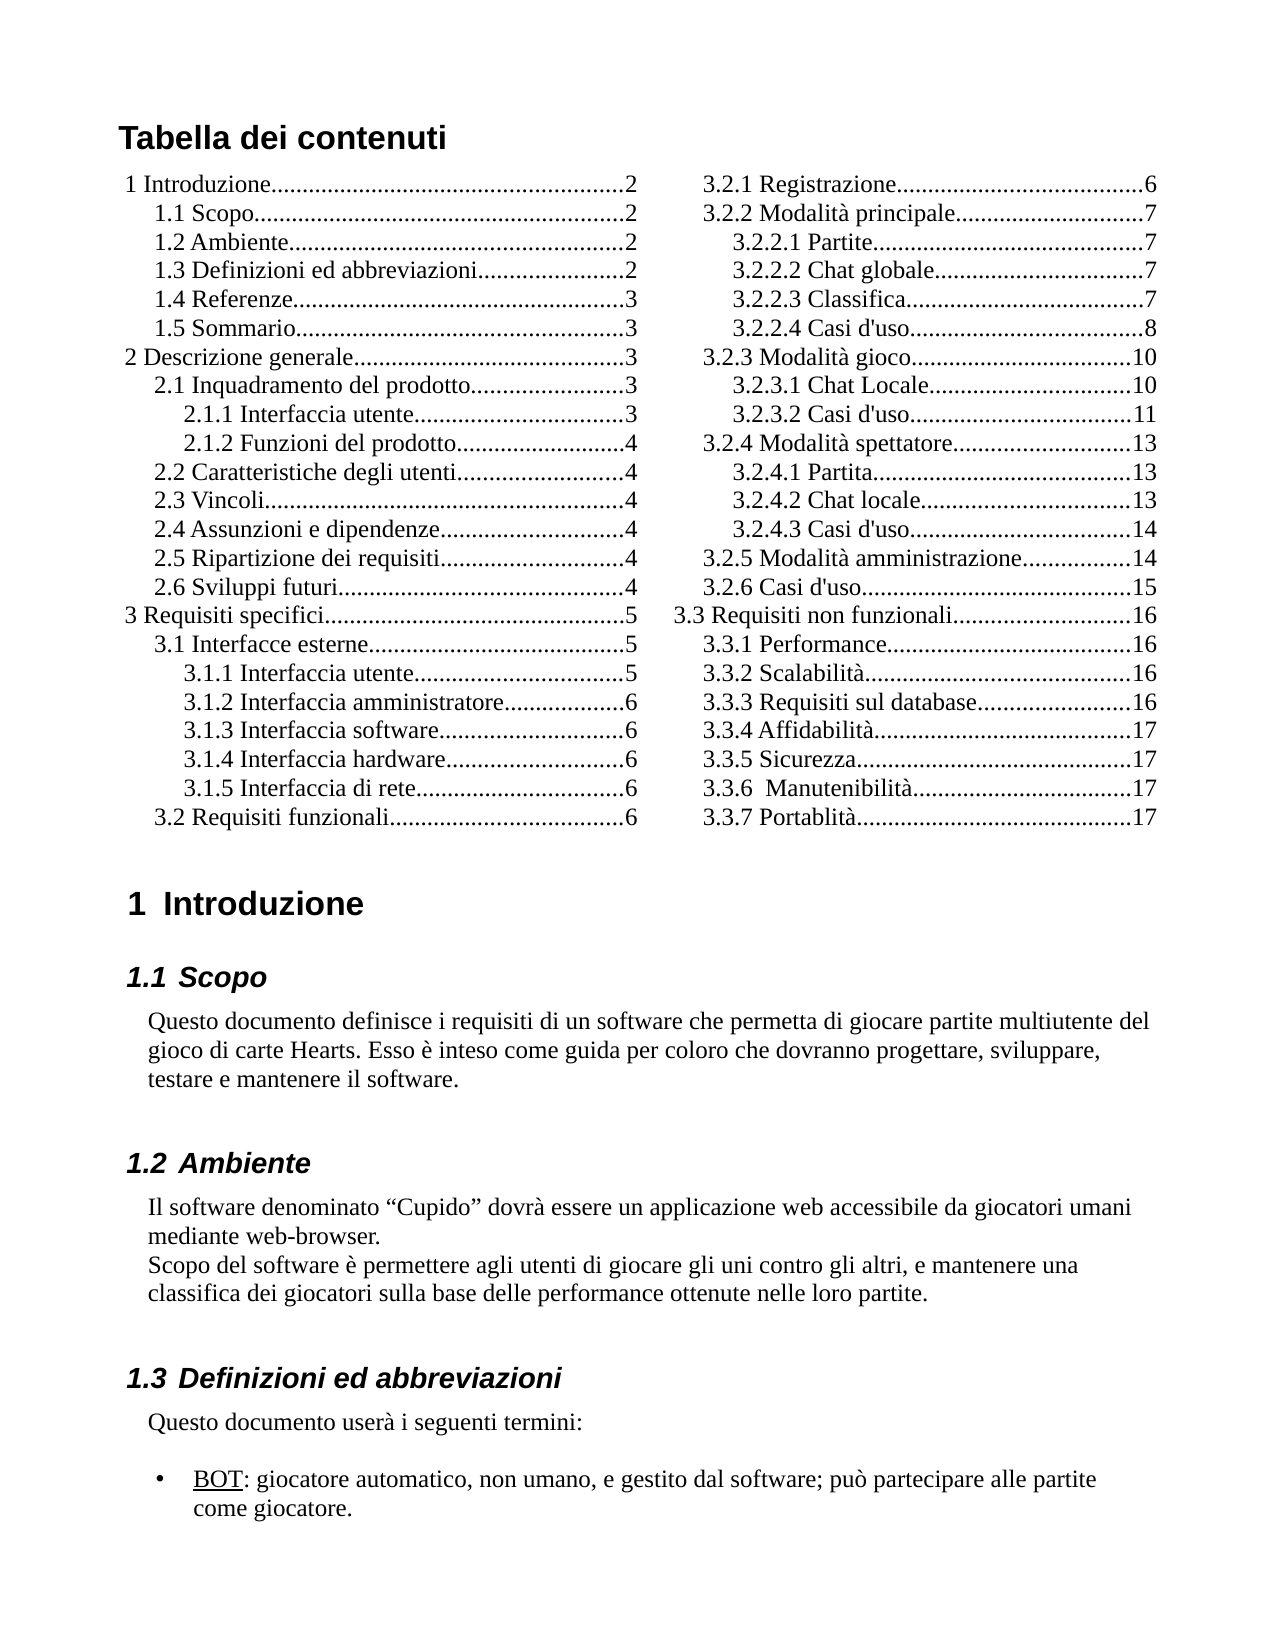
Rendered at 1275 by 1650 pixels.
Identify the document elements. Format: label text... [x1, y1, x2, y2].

text 3.3 Requisiti non funzionali 16 [667, 600, 1157, 629]
text 3.3.5 Sicurezza 17 [696, 744, 1157, 773]
text 2.2 Caratteristiche degli utenti 4 [148, 457, 637, 485]
text 3.1.4 Interfaccia hardware 6 [177, 744, 637, 773]
text 3.2.2.3 Classifica 7 [726, 284, 1157, 313]
text 1.1 Scopo 2 [148, 198, 637, 227]
text 1 Introduzione 2 [118, 169, 637, 198]
text 3.2.4.1 Partita 13 [726, 457, 1157, 485]
text Questo documento definisce i requisiti di un software che permetta di giocare partite multiutente del gioco di carte Hearts. Esso è inteso come guida per coloro che dovranno progettare, sviluppare, testare e mantenere il software. [148, 1006, 1157, 1092]
text 3.2.1 Registrazione 6 [696, 169, 1157, 198]
subtitle Tabella dei contenuti [118, 118, 1157, 157]
text 3.1.1 Interfaccia utente 5 [177, 658, 637, 687]
text Il software denominato “Cupido” dovrà essere un applicazione web accessibile da giocatori umani mediante web-browser. [148, 1192, 1157, 1250]
text 3.2.4.3 Casi d'uso 14 [726, 514, 1157, 543]
subtitle Scopo [118, 960, 1157, 994]
text 3.2.6 Casi d'uso 15 [696, 572, 1157, 600]
text 2.6 Sviluppi futuri 4 [148, 572, 637, 600]
text 3.2.3 Modalità gioco 10 [696, 342, 1157, 370]
text 3.2 Requisiti funzionali 6 [148, 802, 637, 830]
text 3.2.4.2 Chat locale 13 [726, 485, 1157, 514]
text 3.2.2.1 Partite 7 [726, 227, 1157, 255]
text 2 Descrizione generale 3 [118, 342, 637, 370]
text 3.2.4 Modalità spettatore 13 [696, 428, 1157, 457]
text 3.3.3 Requisiti sul database 16 [696, 687, 1157, 715]
text Questo documento userà i seguenti termini: [148, 1407, 1157, 1436]
list BOT: giocatore automatico, non umano, e gestito dal software; può partecipare alle partite come giocatore. [156, 1464, 1157, 1522]
subtitle Definizioni ed abbreviazioni [118, 1361, 1157, 1394]
text 1.5 Sommario 3 [148, 313, 637, 342]
text 3.3.6 Manutenibilità 17 [696, 773, 1157, 802]
text 1.2 Ambiente 2 [148, 227, 637, 255]
text 3.2.5 Modalità amministrazione 14 [696, 543, 1157, 572]
text 2.3 Vincoli 4 [148, 485, 637, 514]
text 1.4 Referenze 3 [148, 284, 637, 313]
text 2.1 Inquadramento del prodotto 3 [148, 370, 637, 399]
text 1.3 Definizioni ed abbreviazioni 2 [148, 255, 637, 284]
text 2.4 Assunzioni e dipendenze 4 [148, 514, 637, 543]
text Scopo del software è permettere agli utenti di giocare gli uni contro gli altri, e mantenere una classifica dei giocatori sulla base delle performance ottenute nelle loro partite. [148, 1250, 1157, 1307]
text 3.3.7 Portablità 17 [696, 802, 1157, 830]
text 3.2.2.4 Casi d'uso 8 [726, 313, 1157, 342]
text 2.5 Ripartizione dei requisiti 4 [148, 543, 637, 572]
text 3 Requisiti specifici 5 [118, 600, 637, 629]
text 3.1 Interfacce esterne 5 [148, 629, 637, 658]
text 3.1.2 Interfaccia amministratore 6 [177, 687, 637, 715]
text 2.1.1 Interfaccia utente 3 [177, 399, 637, 428]
text 3.2.3.2 Casi d'uso 11 [726, 399, 1157, 428]
text 3.1.3 Interfaccia software 6 [177, 715, 637, 744]
text 3.2.2.2 Chat globale 7 [726, 255, 1157, 284]
subtitle Ambiente [118, 1146, 1157, 1180]
text 3.3.2 Scalabilità 16 [696, 658, 1157, 687]
text 3.1.5 Interfaccia di rete 6 [177, 773, 637, 802]
text 3.3.1 Performance 16 [696, 629, 1157, 658]
text 3.2.3.1 Chat Locale 10 [726, 370, 1157, 399]
text 3.3.4 Affidabilità 17 [696, 715, 1157, 744]
subtitle Introduzione [118, 884, 1157, 923]
text 3.2.2 Modalità principale 7 [696, 198, 1157, 227]
text 2.1.2 Funzioni del prodotto 4 [177, 428, 637, 457]
